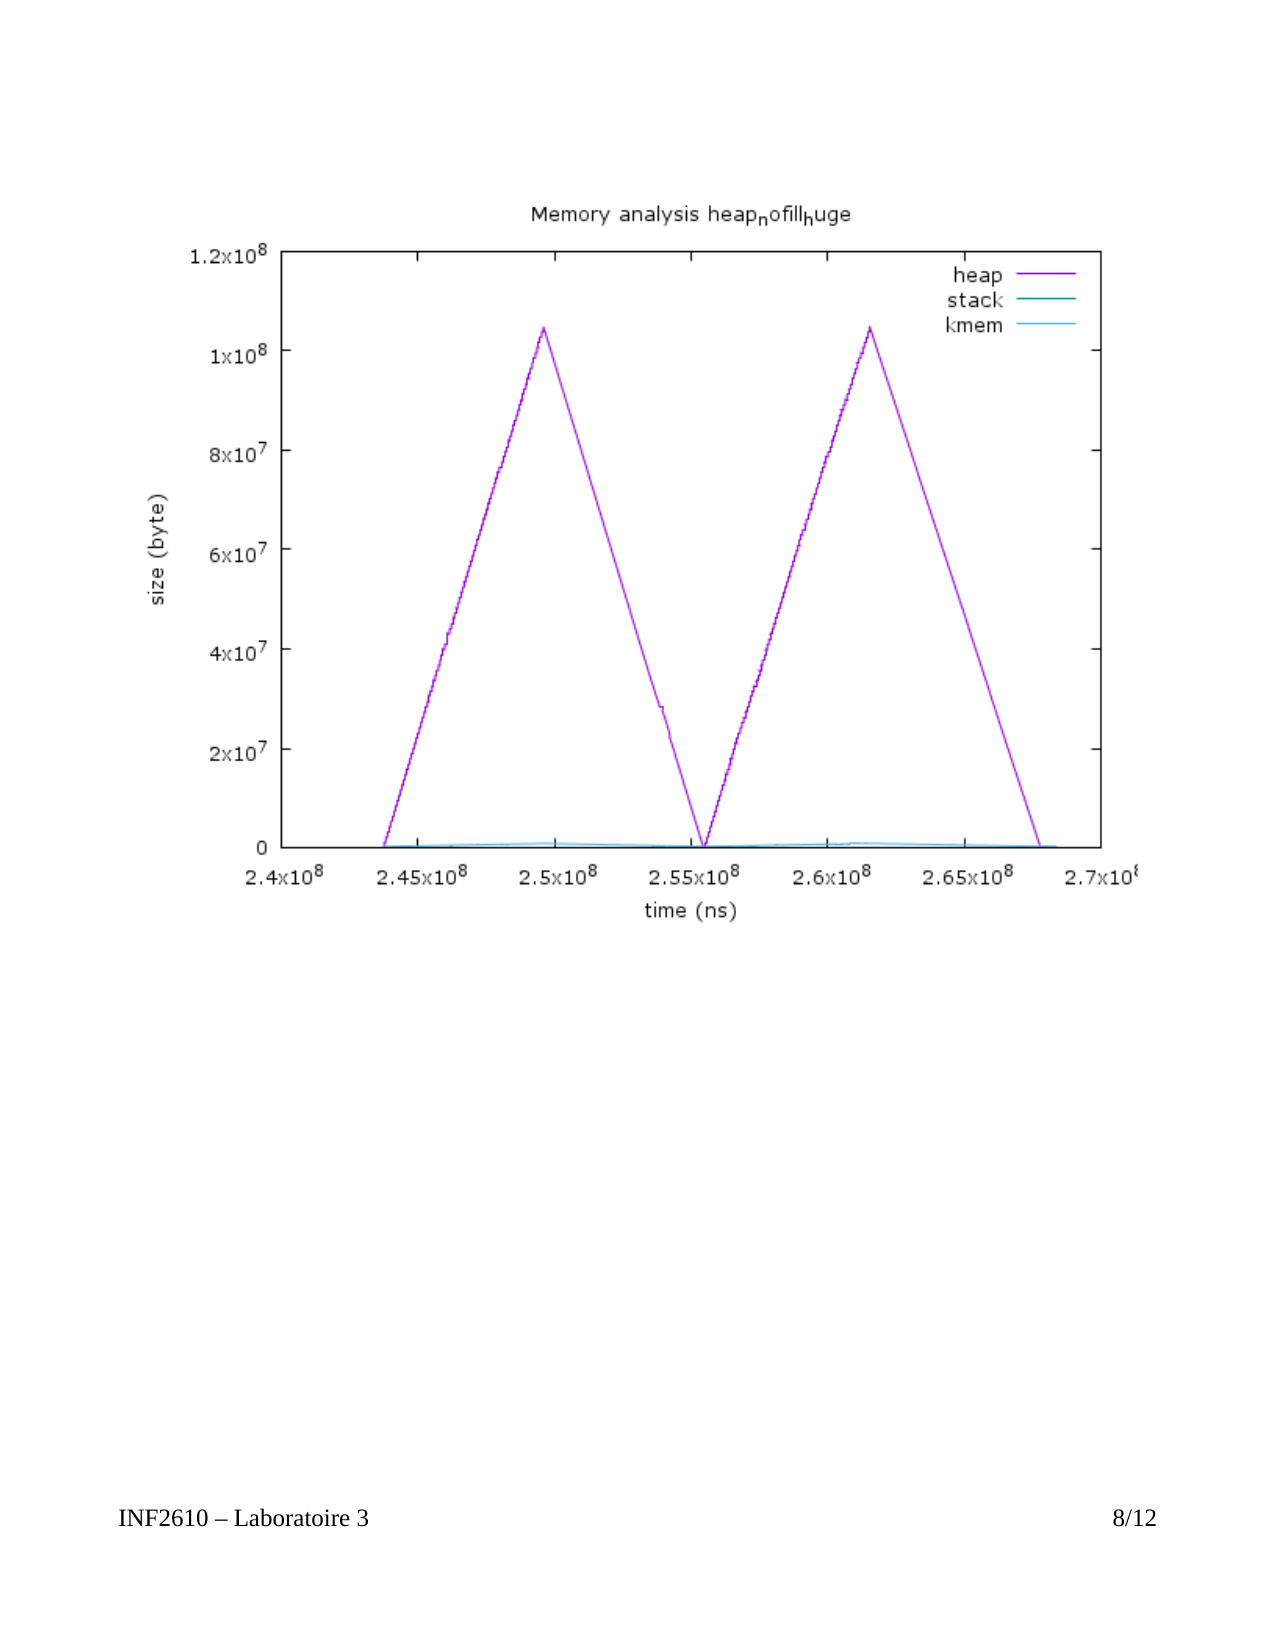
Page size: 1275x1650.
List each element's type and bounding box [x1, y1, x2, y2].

picture [137, 176, 1138, 927]
